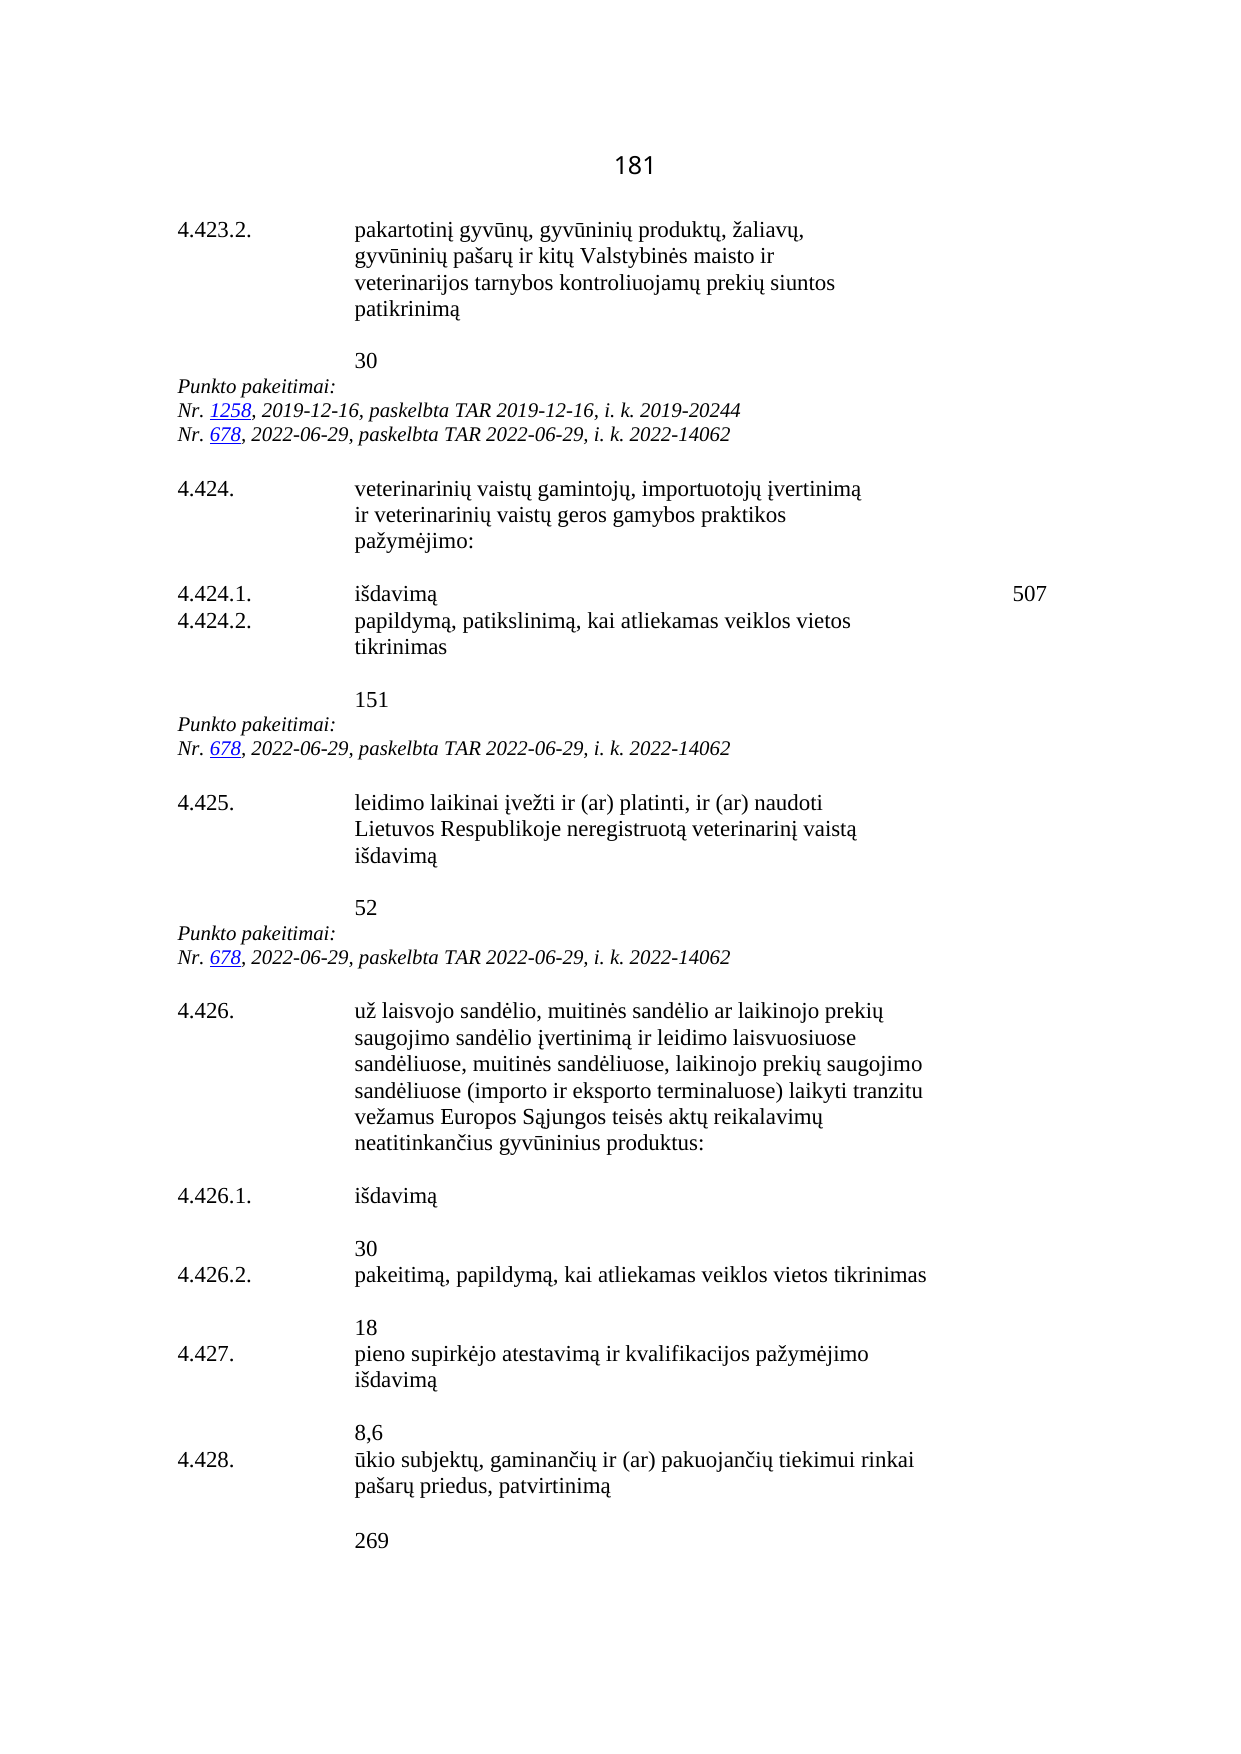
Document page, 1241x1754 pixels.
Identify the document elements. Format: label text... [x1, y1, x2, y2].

text 4.424.1. išdavimą 507 [177, 580, 1092, 607]
text Punkto pakeitimai: [177, 374, 1092, 398]
text Punkto pakeitimai: [177, 712, 1092, 736]
text 4.428. ūkio subjektų, gaminančių ir (ar) pakuojančių tiekimui rinkai pašarų priedus, patvirtinimą 269 [177, 1446, 915, 1553]
text 4.424. veterinarinių vaistų gamintojų, importuotojų įvertinimą ir veterinarinių vaistų geros gamybos praktikos pažymėjimo: [177, 475, 871, 580]
text 4.426.2. pakeitimą, papildymą, kai atliekamas veiklos vietos tikrinimas 18 [177, 1261, 945, 1340]
text Punkto pakeitimai: [177, 921, 1092, 945]
text 4.424.2. papildymą, patikslinimą, kai atliekamas veiklos vietos tikrinimas 151 [177, 607, 871, 712]
text Nr. 678, 2022-06-29, paskelbta TAR 2022-06-29, i. k. 2022-14062 [177, 945, 1092, 969]
text 4.426.1. išdavimą 30 [177, 1182, 945, 1261]
text Nr. 678, 2022-06-29, paskelbta TAR 2022-06-29, i. k. 2022-14062 [177, 422, 1092, 446]
text Nr. 1258, 2019-12-16, paskelbta TAR 2019-12-16, i. k. 2019-20244 [177, 398, 1092, 422]
text 4.423.2. pakartotinį gyvūnų, gyvūninių produktų, žaliavų, gyvūninių pašarų ir kitų Valstybinės maisto ir veterinarijos tarnybos kontroliuojamų prekių siuntos patikrinimą 30 [177, 216, 871, 374]
text 4.427. pieno supirkėjo atestavimą ir kvalifikacijos pažymėjimo išdavimą 8,6 [177, 1340, 945, 1446]
text 4.425. leidimo laikinai įvežti ir (ar) platinti, ir (ar) naudoti Lietuvos Respublikoje neregistruotą veterinarinį vaistą išdavimą 52 [177, 789, 871, 921]
text Nr. 678, 2022-06-29, paskelbta TAR 2022-06-29, i. k. 2022-14062 [177, 736, 1092, 760]
text 4.426. už laisvojo sandėlio, muitinės sandėlio ar laikinojo prekių saugojimo sandėlio įvertinimą ir leidimo laisvuosiuose sandėliuose, muitinės sandėliuose, laikinojo prekių saugojimo sandėliuose (importo ir eksporto terminaluose) laikyti tranzitu vežamus Europos Sąjungos teisės aktų reikalavimų neatitinkančius gyvūninius produktus: [177, 998, 945, 1182]
